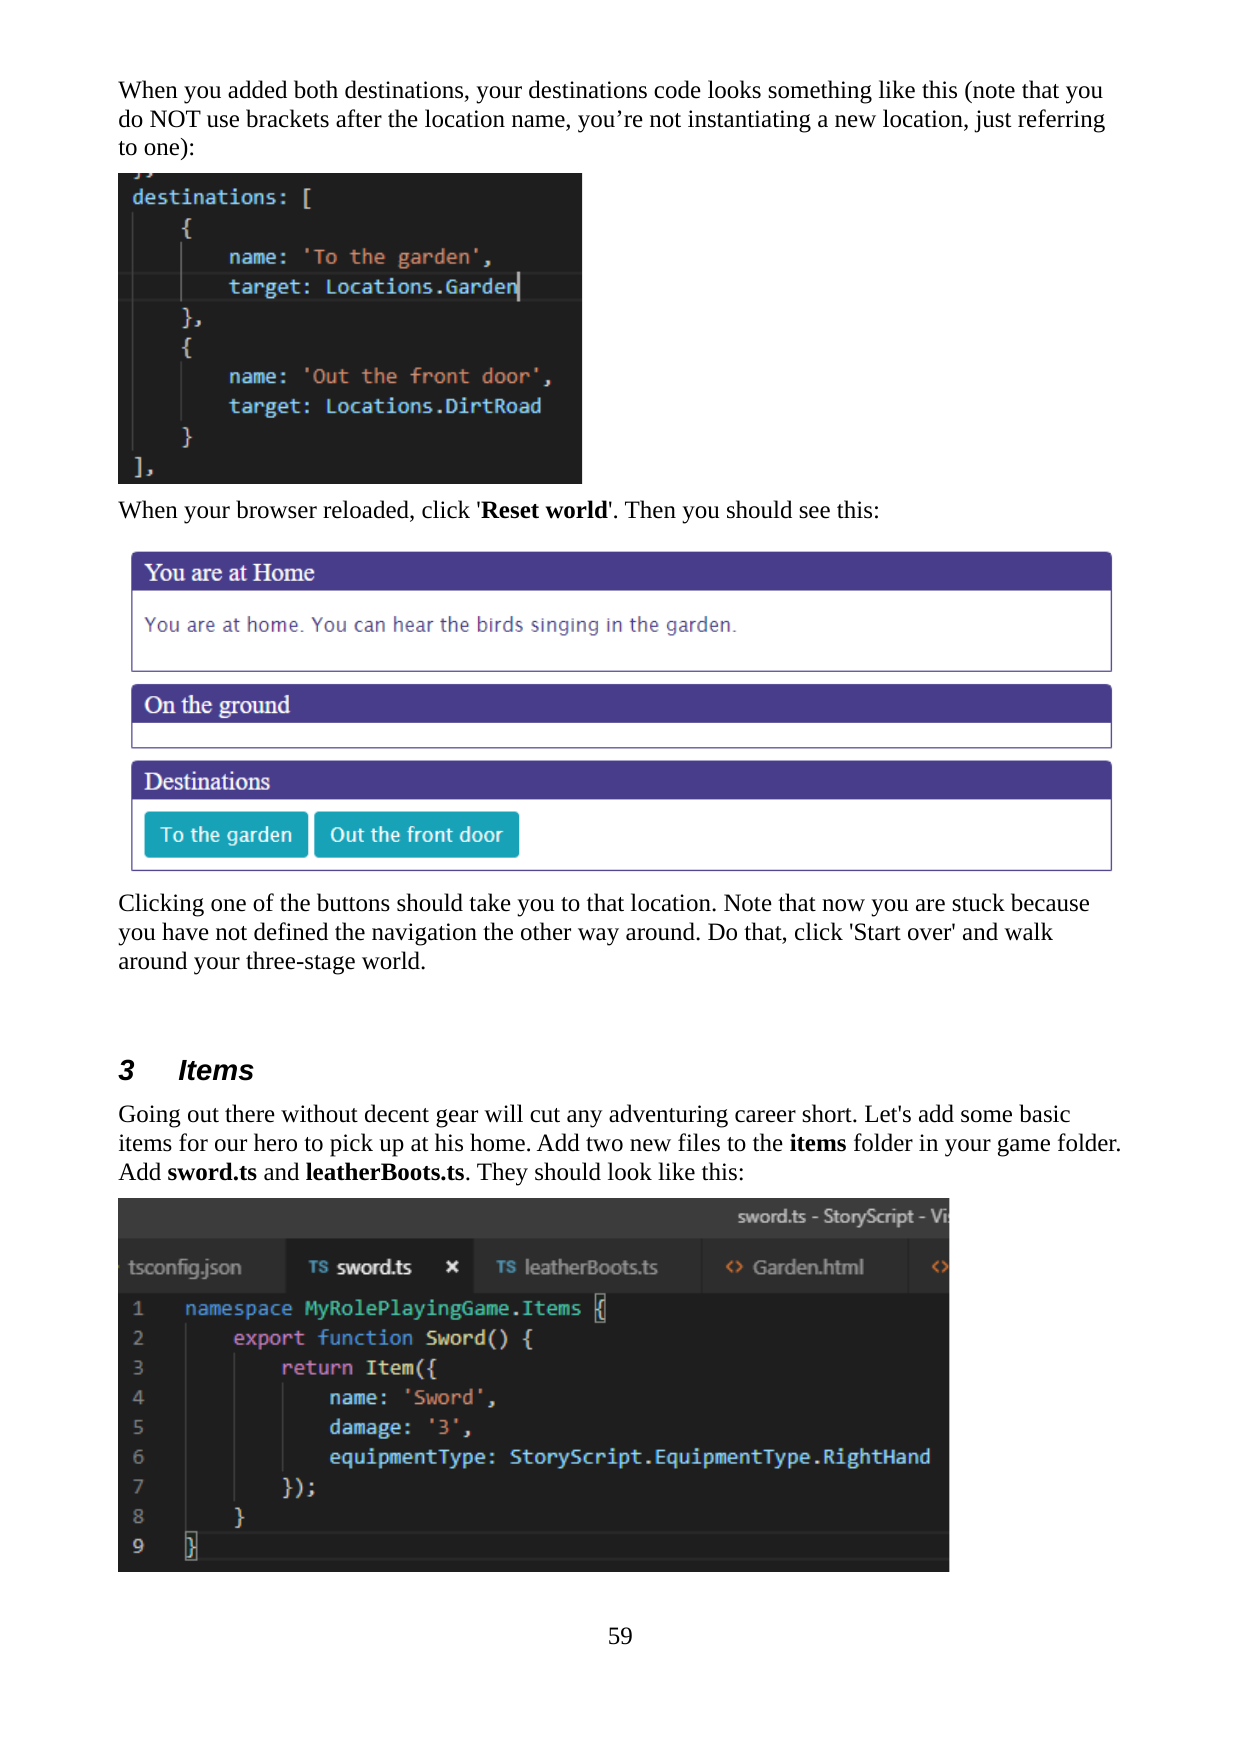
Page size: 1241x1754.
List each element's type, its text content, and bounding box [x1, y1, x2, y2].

text When you added both destinations, your destinations code looks something like this (note that you do NOT use brackets after the location name, you’re not instantiating a new location, just referring to one): [118, 75, 1122, 161]
text When your browser reloaded, click 'Reset world'. Then you should see this: [118, 496, 1122, 524]
text Going out there without decent gear will cut any adventuring career short. Let's add some basic items for our hero to pick up at his home. Add two new files to the items folder in your game folder. Add sword.ts and leatherBoots.ts. They should look like this: [118, 1099, 1122, 1186]
text Clicking one of the buttons should take you to that location. Note that now you are stuck because you have not defined the navigation the other way around. Do that, click 'Start over' and walk around your three-stage world. [118, 888, 1122, 975]
subtitle Items [118, 1053, 1122, 1087]
